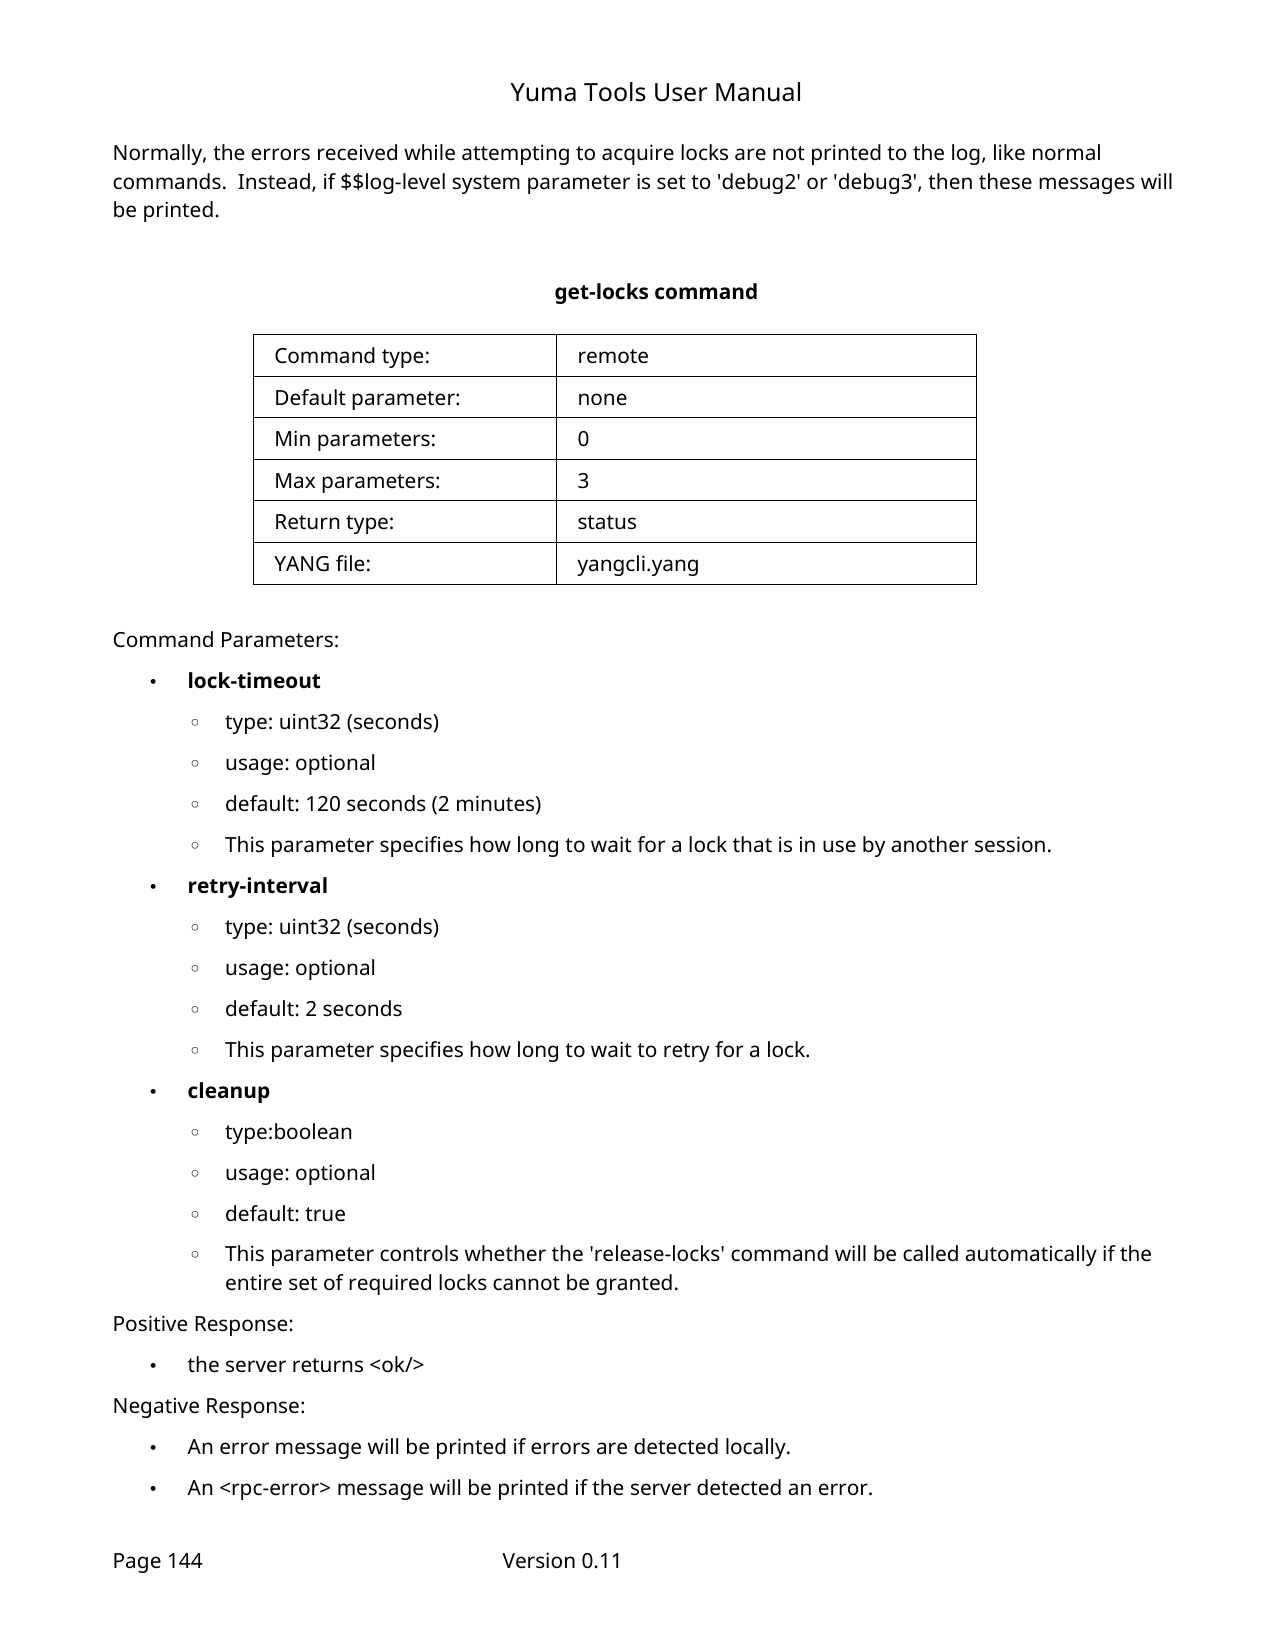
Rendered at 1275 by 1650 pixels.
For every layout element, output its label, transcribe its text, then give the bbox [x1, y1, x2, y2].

table_cell 0 [557, 418, 976, 459]
list the server returns <ok/> [150, 1350, 1200, 1378]
list type: uint32 (seconds) [187, 707, 1200, 736]
list usage: optional [187, 748, 1200, 777]
list retry-interval [150, 871, 1200, 899]
text Negative Response: [112, 1391, 1200, 1419]
list An error message will be printed if errors are detected locally. [150, 1432, 1200, 1460]
table_cell Max parameters: [254, 460, 556, 500]
text Command Parameters: [112, 626, 1200, 654]
list type:boolean [187, 1117, 1200, 1145]
list default: 120 seconds (2 minutes) [187, 789, 1200, 818]
list An <rpc-error> message will be printed if the server detected an error. [150, 1473, 1200, 1501]
list This parameter controls whether the 'release-locks' command will be called automatically if the entire set of required locks cannot be granted. [187, 1239, 1200, 1296]
table_cell 3 [557, 460, 976, 500]
table_cell none [557, 377, 976, 417]
table_header Command type: [254, 335, 556, 376]
text Normally, the errors received while attempting to acquire locks are not printed to the log, like normal commands. Instead, if $$log-level system parameter is set to 'debug2' or 'debug3', then these messages will be printed. [112, 138, 1200, 224]
table_cell status [557, 501, 976, 542]
list usage: optional [187, 953, 1200, 981]
text Positive Response: [112, 1309, 1200, 1337]
table_cell Return type: [254, 501, 556, 542]
list This parameter specifies how long to wait for a lock that is in use by another session. [187, 830, 1200, 859]
list lock-timeout [150, 666, 1200, 695]
table_cell Min parameters: [254, 418, 556, 459]
table_cell Default parameter: [254, 377, 556, 417]
list This parameter specifies how long to wait to retry for a lock. [187, 1035, 1200, 1063]
list default: true [187, 1199, 1200, 1227]
list default: 2 seconds [187, 994, 1200, 1022]
subtitle get-locks command [127, 277, 1185, 306]
list cleanup [150, 1076, 1200, 1104]
list type: uint32 (seconds) [187, 912, 1200, 941]
table_cell yangcli.yang [557, 543, 976, 583]
list usage: optional [187, 1158, 1200, 1186]
table_header remote [557, 335, 976, 376]
table_cell YANG file: [254, 543, 556, 583]
